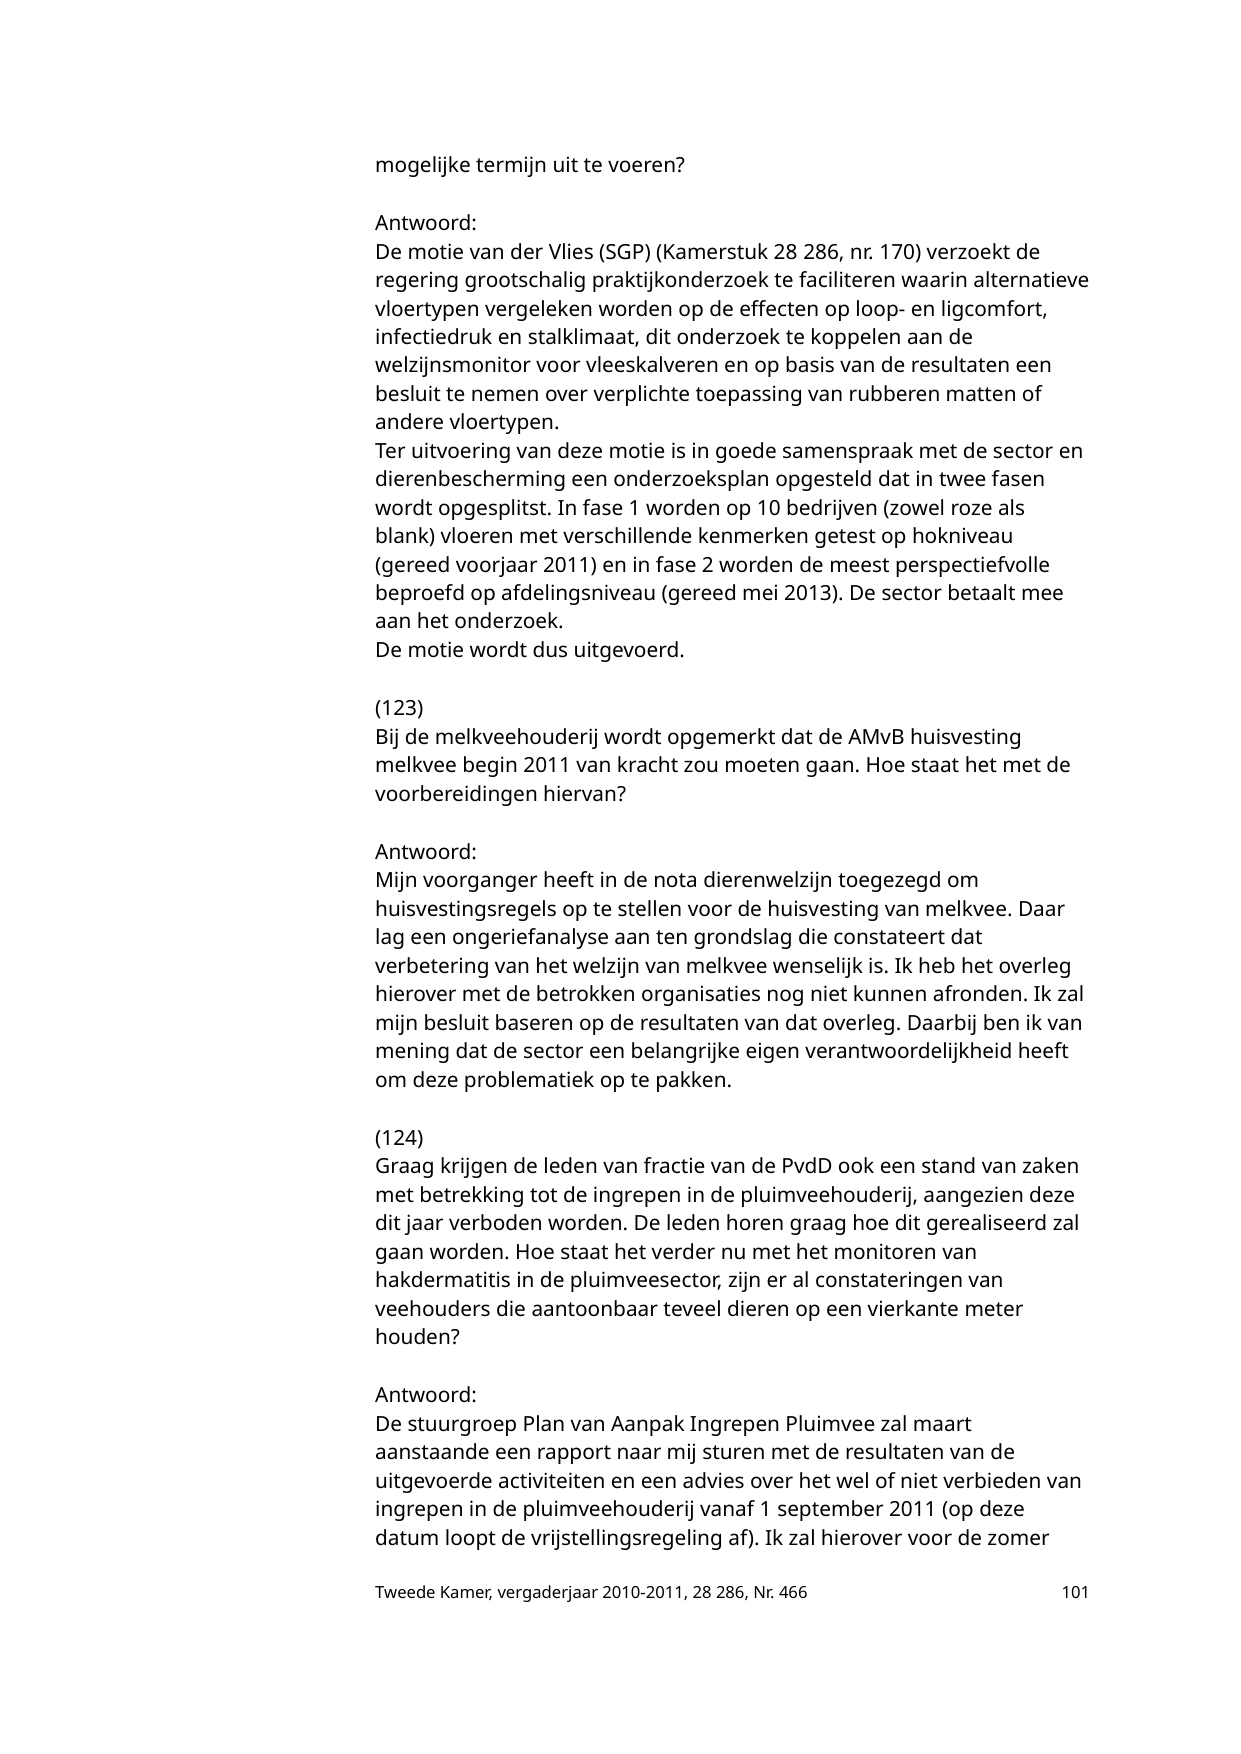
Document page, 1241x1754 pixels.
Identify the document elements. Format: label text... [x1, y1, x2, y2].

text Antwoord: [375, 1381, 1090, 1409]
text De motie wordt dus uitgevoerd. [375, 635, 1090, 663]
text Bij de melkveehouderij wordt opgemerkt dat de AMvB huisvesting melkvee begin 2011 van kracht zou moeten gaan. Hoe staat het met de voorbereidingen hiervan? [375, 722, 1090, 807]
text Antwoord: [375, 837, 1090, 866]
text Ter uitvoering van deze motie is in goede samenspraak met de sector en dierenbescherming een onderzoeksplan opgesteld dat in twee fasen wordt opgesplitst. In fase 1 worden op 10 bedrijven (zowel roze als blank) vloeren met verschillende kenmerken getest op hokniveau (gereed voorjaar 2011) en in fase 2 worden de meest perspectiefvolle beproefd op afdelingsniveau (gereed mei 2013). De sector betaalt mee aan het onderzoek. [375, 436, 1090, 635]
text Mijn voorganger heeft in de nota dierenwelzijn toegezegd om huisvestingsregels op te stellen voor de huisvesting van melkvee. Daar lag een ongeriefanalyse aan ten grondslag die constateert dat verbetering van het welzijn van melkvee wenselijk is. Ik heb het overleg hierover met de betrokken organisaties nog niet kunnen afronden. Ik zal mijn besluit baseren op de resultaten van dat overleg. Daarbij ben ik van mening dat de sector een belangrijke eigen verantwoordelijkheid heeft om deze problematiek op te pakken. [375, 866, 1090, 1093]
text De motie van der Vlies (SGP) (Kamerstuk 28 286, nr. 170) verzoekt de regering grootschalig praktijkonderzoek te faciliteren waarin alternatieve vloertypen vergeleken worden op de effecten op loop- en ligcomfort, infectiedruk en stalklimaat, dit onderzoek te koppelen aan de welzijnsmonitor voor vleeskalveren en op basis van de resultaten een besluit te nemen over verplichte toepassing van rubberen matten of andere vloertypen. [375, 237, 1090, 436]
text Antwoord: [375, 208, 1090, 237]
text mogelijke termijn uit te voeren? [375, 150, 1090, 178]
text (124) [375, 1123, 1090, 1152]
text (123) [375, 693, 1090, 722]
text Graag krijgen de leden van fractie van de PvdD ook een stand van zaken met betrekking tot de ingrepen in de pluimveehouderij, aangezien deze dit jaar verboden worden. De leden horen graag hoe dit gerealiseerd zal gaan worden. Hoe staat het verder nu met het monitoren van hakdermatitis in de pluimveesector, zijn er al constateringen van veehouders die aantoonbaar teveel dieren op een vierkante meter houden? [375, 1152, 1090, 1351]
text De stuurgroep Plan van Aanpak Ingrepen Pluimvee zal maart aanstaande een rapport naar mij sturen met de resultaten van de uitgevoerde activiteiten en een advies over het wel of niet verbieden van ingrepen in de pluimveehouderij vanaf 1 september 2011 (op deze datum loopt de vrijstellingsregeling af). Ik zal hierover voor de zomer [375, 1409, 1090, 1551]
